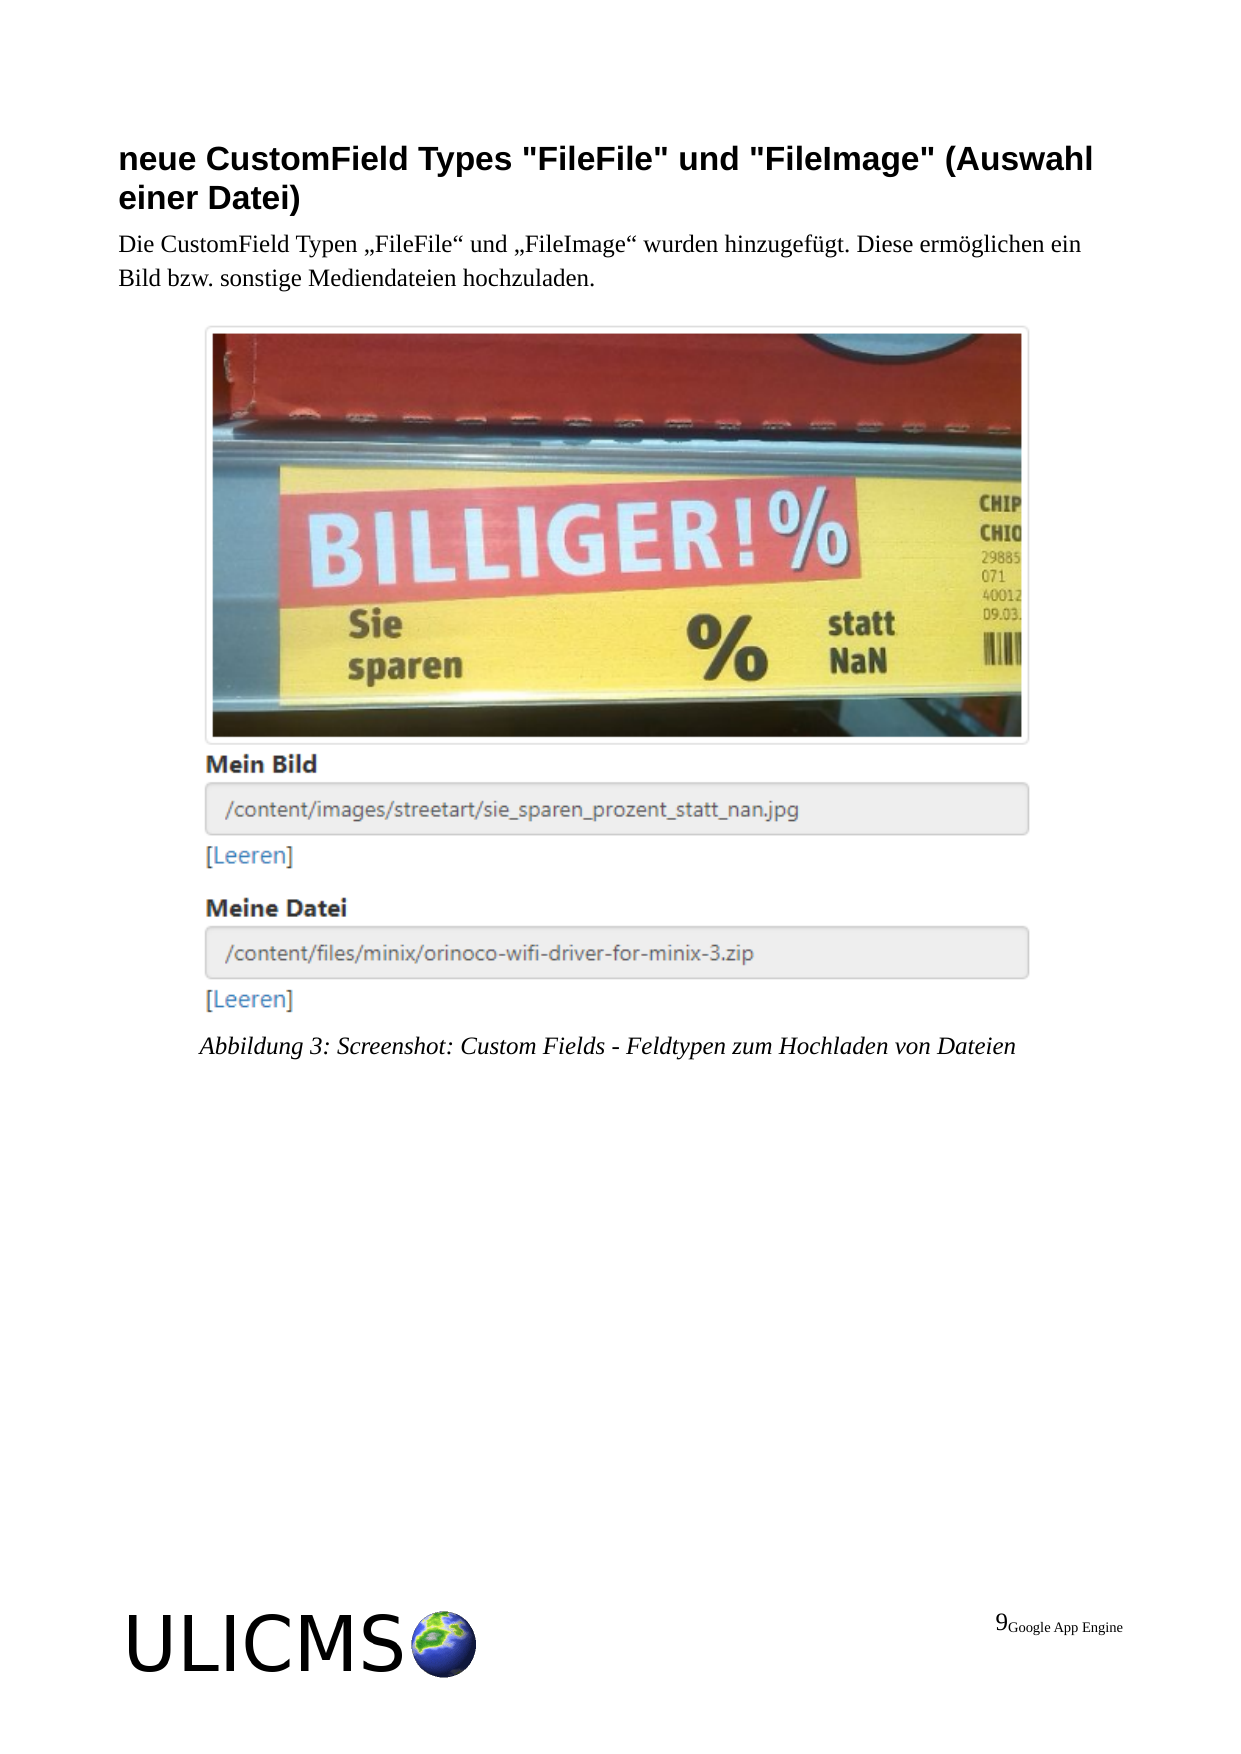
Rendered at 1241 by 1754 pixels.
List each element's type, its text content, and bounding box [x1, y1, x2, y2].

subtitle neue CustomField Types "FileFile" und "FileImage" (Auswahl einer Datei) [118, 139, 1123, 216]
text Abbildung 3: Screenshot: Custom Fields - Feldtypen zum Hochladen von Dateien [199, 1031, 1042, 1060]
picture [199, 312, 1042, 1031]
picture [118, 1607, 479, 1681]
text Die CustomField Typen „FileFile“ und „FileImage“ wurden hinzugefügt. Diese ermöglichen ein Bild bzw. sonstige Mediendateien hochzuladen. [118, 229, 1123, 292]
